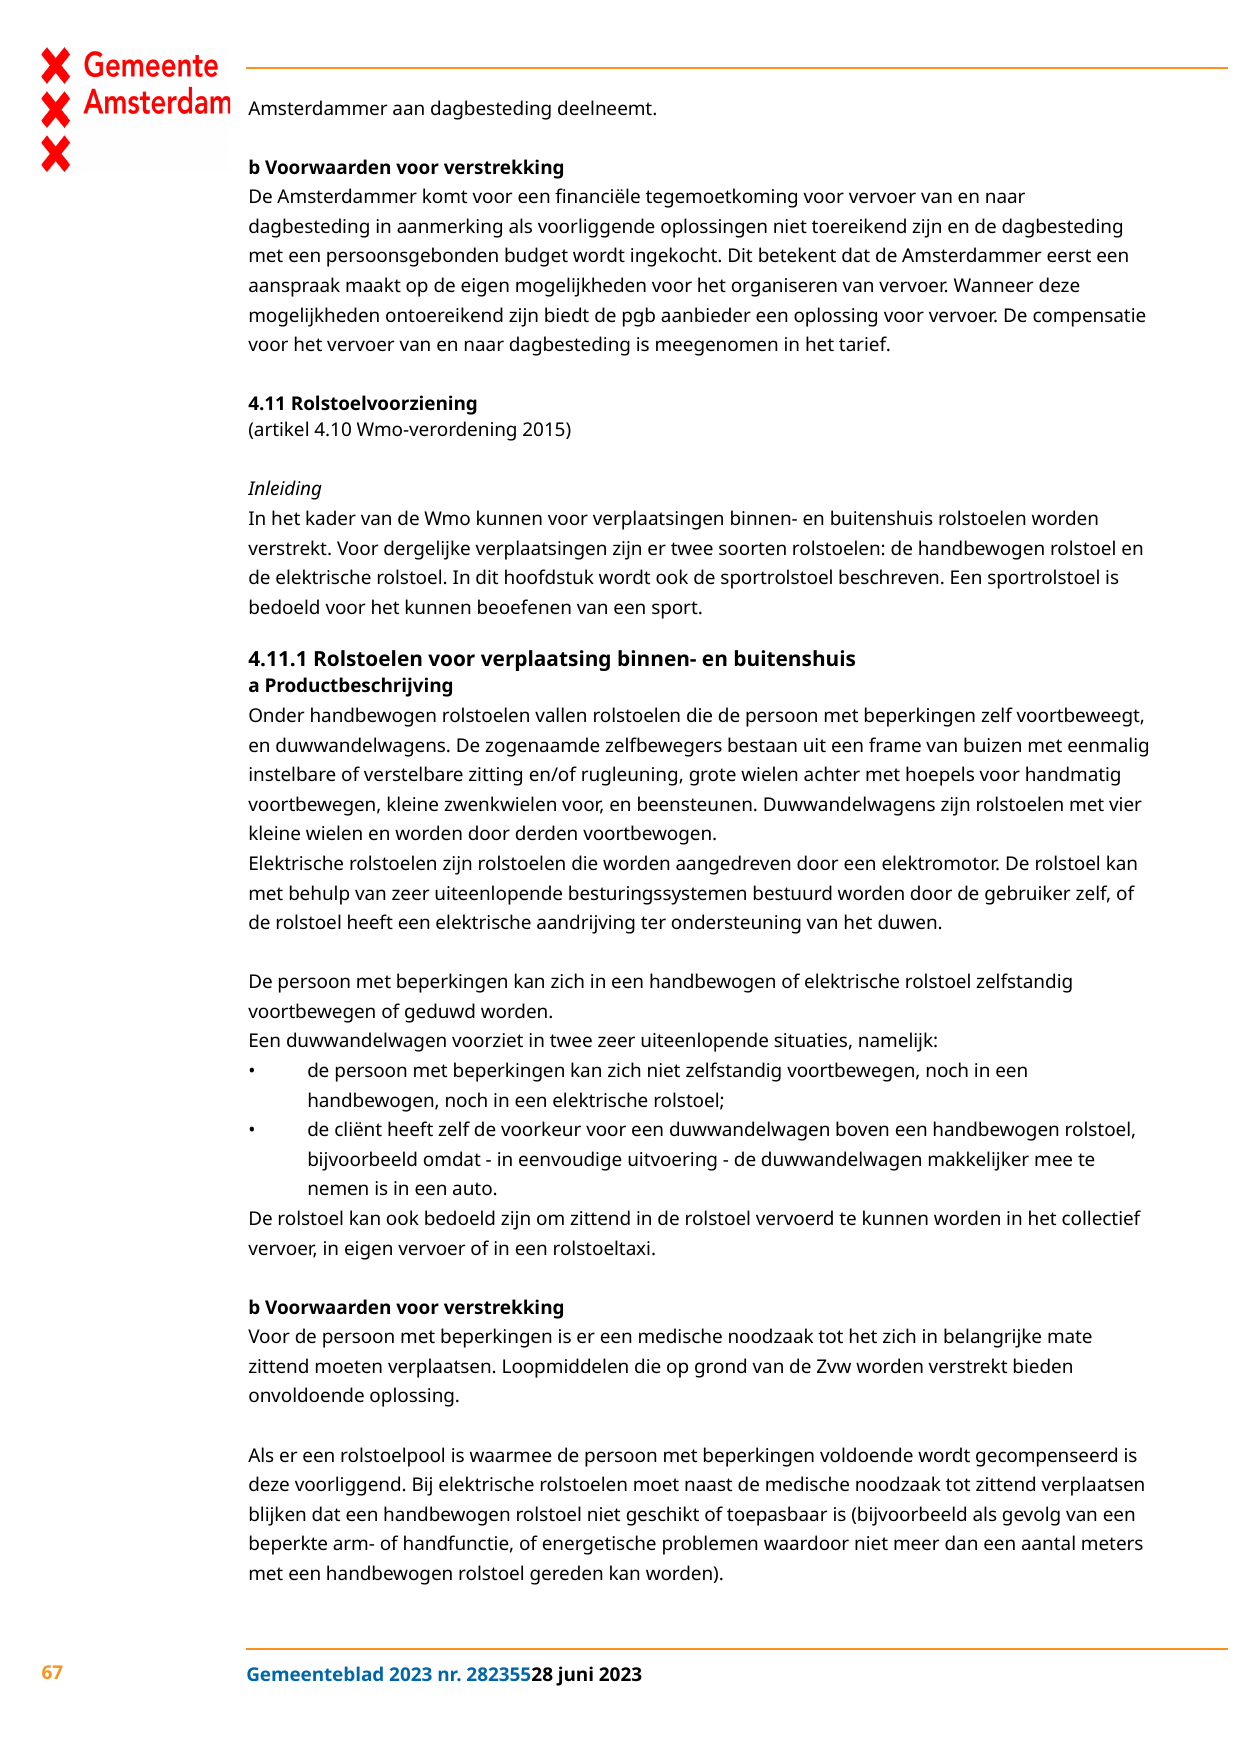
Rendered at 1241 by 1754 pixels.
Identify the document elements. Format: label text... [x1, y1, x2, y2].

text a Productbeschrijving [248, 673, 1152, 698]
text 4.11 Rolstoelvoorziening [248, 391, 1152, 416]
text Een duwwandelwagen voorziet in twee zeer uiteenlopende situaties, namelijk: [248, 1028, 1152, 1053]
text Als er een rolstoelpool is waarmee de persoon met beperkingen voldoende wordt gecompenseerd is deze voorliggend. Bij elektrische rolstoelen moet naast de medische noodzaak tot zittend verplaatsen blijken dat een handbewogen rolstoel niet geschikt of toepasbaar is (bijvoorbeeld als gevolg van een beperkte arm- of handfunctie, of energetische problemen waardoor niet meer dan een aantal meters met een handbewogen rolstoel gereden kan worden). [248, 1442, 1152, 1586]
text b Voorwaarden voor verstrekking [248, 1294, 1152, 1320]
text De persoon met beperkingen kan zich in een handbewogen of elektrische rolstoel zelfstandig voortbewegen of geduwd worden. [248, 968, 1152, 1024]
text b Voorwaarden voor verstrekking [248, 154, 1152, 180]
text Amsterdammer aan dagbesteding deelneemt. [248, 95, 1152, 121]
list de persoon met beperkingen kan zich niet zelfstandig voortbewegen, noch in een handbewogen, noch in een elektrische rolstoel; [248, 1057, 1152, 1113]
text 4.11.1 Rolstoelen voor verplaatsing binnen- en buitenshuis [248, 644, 1152, 673]
text In het kader van de Wmo kunnen voor verplaatsingen binnen- en buitenshuis rolstoelen worden verstrekt. Voor dergelijke verplaatsingen zijn er twee soorten rolstoelen: de handbewogen rolstoel en de elektrische rolstoel. In dit hoofdstuk wordt ook de sportrolstoel beschreven. Een sportrolstoel is bedoeld voor het kunnen beoefenen van een sport. [248, 505, 1152, 619]
text De rolstoel kan ook bedoeld zijn om zittend in de rolstoel vervoerd te kunnen worden in het collectief vervoer, in eigen vervoer of in een rolstoeltaxi. [248, 1205, 1152, 1261]
text Inleiding [248, 476, 1152, 501]
list de cliënt heeft zelf de voorkeur voor een duwwandelwagen boven een handbewogen rolstoel, bijvoorbeeld omdat - in eenvoudige uitvoering - de duwwandelwagen makkelijker mee te nemen is in een auto. [248, 1116, 1152, 1201]
picture [41, 47, 231, 172]
text Voor de persoon met beperkingen is er een medische noodzaak tot het zich in belangrijke mate zittend moeten verplaatsen. Loopmiddelen die op grond van de Zvw worden verstrekt bieden onvoldoende oplossing. [248, 1323, 1152, 1408]
text De Amsterdammer komt voor een financiële tegemoetkoming voor vervoer van en naar dagbesteding in aanmerking als voorliggende oplossingen niet toereikend zijn en de dagbesteding met een persoonsgebonden budget wordt ingekocht. Dit betekent dat de Amsterdammer eerst een aanspraak maakt op de eigen mogelijkheden voor het organiseren van vervoer. Wanneer deze mogelijkheden ontoereikend zijn biedt de pgb aanbieder een oplossing voor vervoer. De compensatie voor het vervoer van en naar dagbesteding is meegenomen in het tarief. [248, 183, 1152, 357]
text (artikel 4.10 Wmo-verordening 2015) [248, 416, 1152, 442]
text Elektrische rolstoelen zijn rolstoelen die worden aangedreven door een elektromotor. De rolstoel kan met behulp van zeer uiteenlopende besturingssystemen bestuurd worden door de gebruiker zelf, of de rolstoel heeft een elektrische aandrijving ter ondersteuning van het duwen. [248, 850, 1152, 935]
text Onder handbewogen rolstoelen vallen rolstoelen die de persoon met beperkingen zelf voortbeweegt, en duwwandelwagens. De zogenaamde zelfbewegers bestaan uit een frame van buizen met eenmalig instelbare of verstelbare zitting en/of rugleuning, grote wielen achter met hoepels voor handmatig voortbewegen, kleine zwenkwielen voor, en beensteunen. Duwwandelwagens zijn rolstoelen met vier kleine wielen en worden door derden voortbewogen. [248, 702, 1152, 846]
